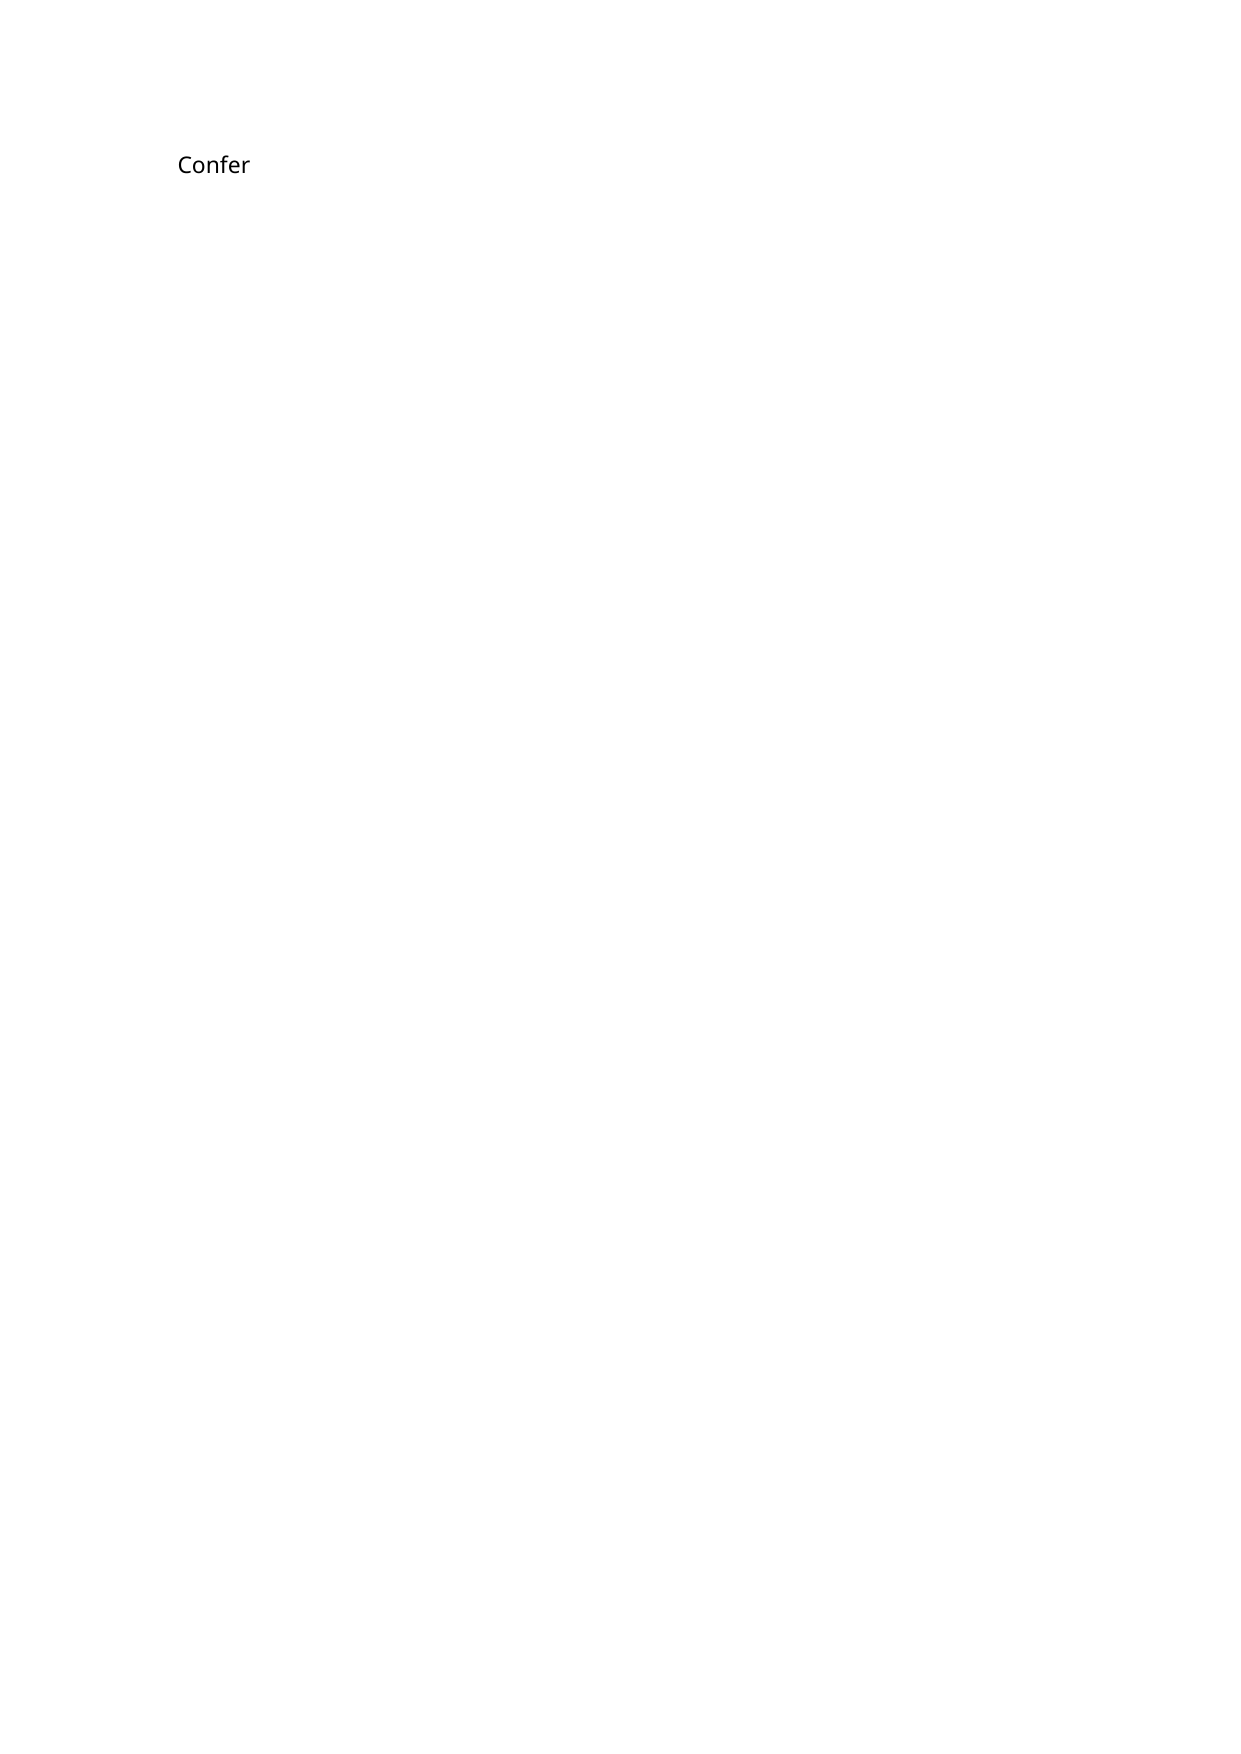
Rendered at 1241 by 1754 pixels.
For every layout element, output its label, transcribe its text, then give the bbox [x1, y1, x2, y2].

text Confer [177, 149, 1063, 181]
